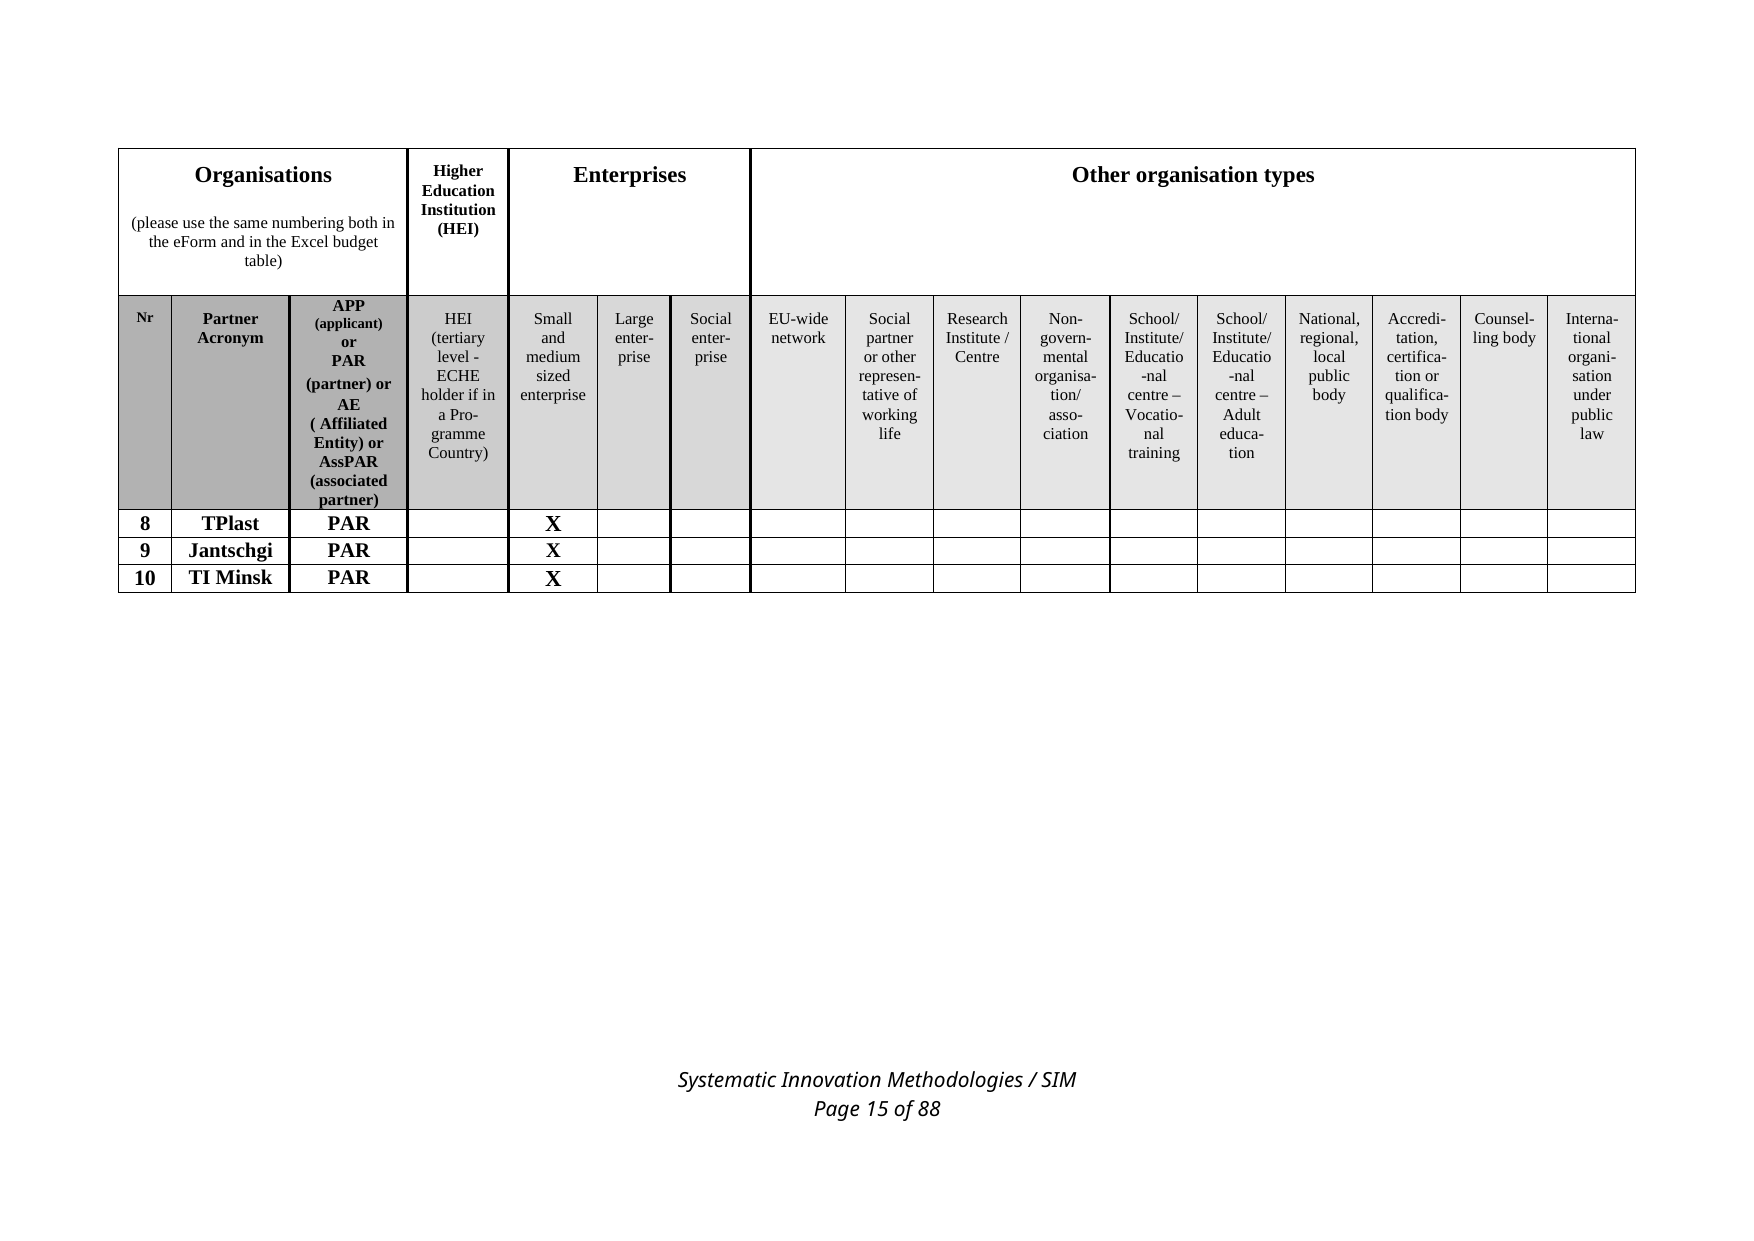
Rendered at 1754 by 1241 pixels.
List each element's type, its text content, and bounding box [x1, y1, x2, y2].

table_header Organisations (please use the same numbering both in the eForm and in the Excel budget table) [119, 149, 406, 295]
table_cell [934, 510, 1020, 537]
table_cell [1111, 538, 1197, 564]
table_cell [598, 538, 669, 564]
table_cell Social partner or other represen­tative of working life [846, 296, 933, 509]
table_cell [1111, 510, 1197, 537]
table_cell Small and medium sized enterprise [510, 296, 597, 509]
table_cell [846, 510, 933, 537]
table_cell [409, 510, 507, 537]
table_cell TPlast [172, 510, 288, 537]
table_cell TI Minsk [172, 565, 288, 592]
table_cell [672, 565, 749, 592]
table_cell [1198, 565, 1285, 592]
table_cell [752, 510, 845, 537]
table_cell HEI (tertiary level - ECHE holder if in a Pro­gramme Country) [409, 296, 507, 509]
table_cell [1461, 565, 1547, 592]
table_cell Partner Acronym [172, 296, 288, 509]
table_cell [1198, 510, 1285, 537]
table_cell [1548, 510, 1635, 537]
table_cell [1286, 538, 1372, 564]
table_cell [1461, 538, 1547, 564]
table_cell [1548, 538, 1635, 564]
table_cell [1548, 565, 1635, 592]
table_cell [672, 510, 749, 537]
table_cell [598, 565, 669, 592]
table_header Other organisation types [752, 149, 1635, 295]
table_cell [1021, 538, 1109, 564]
table_cell 10 [119, 565, 171, 592]
table_cell [1021, 565, 1109, 592]
table_cell Large enter­prise [598, 296, 669, 509]
table_cell EU-wide network [752, 296, 845, 509]
table_cell [598, 510, 669, 537]
table_header Enterprises [510, 149, 749, 295]
table_cell Counsel-ling body [1461, 296, 1547, 509]
table_cell [752, 538, 845, 564]
table_cell Non-govern-mental organisa-tion/ asso-ciation [1021, 296, 1109, 509]
table_cell [1286, 565, 1372, 592]
table_cell [1373, 510, 1460, 537]
table_cell PAR [291, 565, 406, 592]
table_cell [846, 565, 933, 592]
table_cell [752, 565, 845, 592]
table_cell [846, 538, 933, 564]
table_cell [672, 538, 749, 564]
table_cell [1461, 510, 1547, 537]
table_cell Accredi­tation, certifica-tion or qualifica-tion body [1373, 296, 1460, 509]
table_cell Interna­tional organi­sation under public law [1548, 296, 1635, 509]
table_cell [1373, 538, 1460, 564]
table_cell [934, 538, 1020, 564]
table_cell 8 [119, 510, 171, 537]
table_cell Research Institute /Centre [934, 296, 1020, 509]
table_cell School/ Institute/ Educatio-nal centre – Adult educa­tion [1198, 296, 1285, 509]
table_cell X [510, 510, 597, 537]
table_cell [1373, 565, 1460, 592]
table_header Higher Edu­cation Institu­tion (HEI) [409, 149, 507, 295]
table_cell [409, 538, 507, 564]
table_cell Nr [119, 296, 171, 509]
table_cell National, regional, local public body [1286, 296, 1372, 509]
table_cell X [510, 565, 597, 592]
table_cell [1198, 538, 1285, 564]
table_cell Social enter­prise [672, 296, 749, 509]
table_cell 9 [119, 538, 171, 564]
table_cell PAR [291, 510, 406, 537]
table_cell School/ Institute/ Educatio-nal centre – Vocatio­nal training [1111, 296, 1197, 509]
table_cell PAR [291, 538, 406, 564]
table_cell [1021, 510, 1109, 537]
table_cell [1111, 565, 1197, 592]
table_cell [934, 565, 1020, 592]
table_cell [409, 565, 507, 592]
table_cell X [510, 538, 597, 564]
table_cell Jantschgi [172, 538, 288, 564]
table_cell APP (applicant) or PAR (partner) or AE ( Affiliated Entity) or AssPAR (associated partner) [291, 296, 406, 509]
table_cell [1286, 510, 1372, 537]
